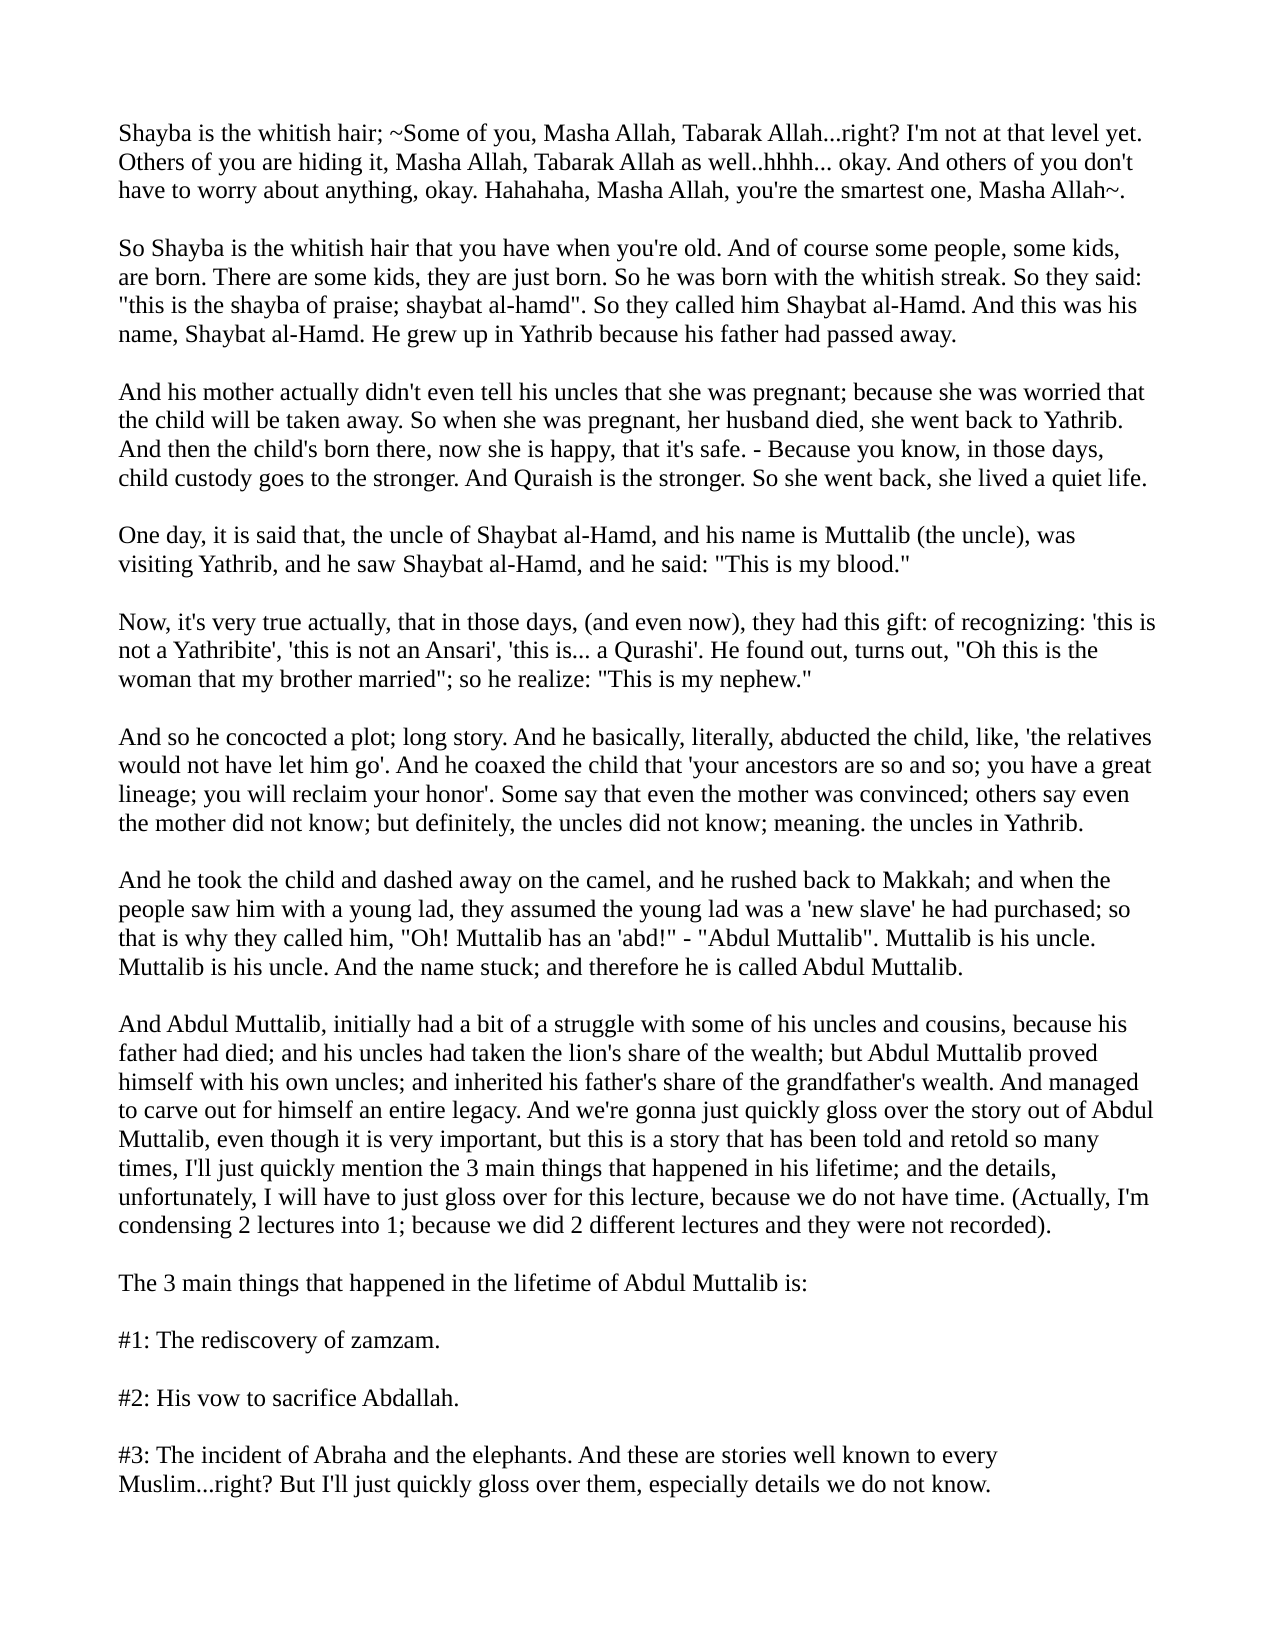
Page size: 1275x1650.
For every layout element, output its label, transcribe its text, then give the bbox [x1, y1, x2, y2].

text Shayba is the whitish hair; ~Some of you, Masha Allah, Tabarak Allah...right? I'm not at that level yet. Others of you are hiding it, Masha Allah, Tabarak Allah as well..hhhh... okay. And others of you don't have to worry about anything, okay. Hahahaha, Masha Allah, you're the smartest one, Masha Allah~. So Shayba is the whitish hair that you have when you're old. And of course some people, some kids, are born. There are some kids, they are just born. So he was born with the whitish streak. So they said: "this is the shayba of praise; shaybat al-hamd". So they called him Shaybat al-Hamd. And this was his name, Shaybat al-Hamd. He grew up in Yathrib because his father had passed away. And his mother actually didn't even tell his uncles that she was pregnant; because she was worried that the child will be taken away. So when she was pregnant, her husband died, she went back to Yathrib. And then the child's born there, now she is happy, that it's safe. - Because you know, in those days, child custody goes to the stronger. And Quraish is the stronger. So she went back, she lived a quiet life. One day, it is said that, the uncle of Shaybat al-Hamd, and his name is Muttalib (the uncle), was visiting Yathrib, and he saw Shaybat al-Hamd, and he said: "This is my blood." Now, it's very true actually, that in those days, (and even now), they had this gift: of recognizing: 'this is not a Yathribite', 'this is not an Ansari', 'this is... a Qurashi'. He found out, turns out, "Oh this is the woman that my brother married"; so he realize: "This is my nephew." And so he concocted a plot; long story. And he basically, literally, abducted the child, like, 'the relatives would not have let him go'. And he coaxed the child that 'your ancestors are so and so; you have a great lineage; you will reclaim your honor'. Some say that even the mother was convinced; others say even the mother did not know; but definitely, the uncles did not know; meaning. the uncles in Yathrib. And he took the child and dashed away on the camel, and he rushed back to Makkah; and when the people saw him with a young lad, they assumed the young lad was a 'new slave' he had purchased; so that is why they called him, "Oh! Muttalib has an 'abd!" - "Abdul Muttalib". Muttalib is his uncle. Muttalib is his uncle. And the name stuck; and therefore he is called Abdul Muttalib. And Abdul Muttalib, initially had a bit of a struggle with some of his uncles and cousins, because his father had died; and his uncles had taken the lion's share of the wealth; but Abdul Muttalib proved himself with his own uncles; and inherited his father's share of the grandfather's wealth. And managed to carve out for himself an entire legacy. And we're gonna just quickly gloss over the story out of Abdul Muttalib, even though it is very important, but this is a story that has been told and retold so many times, I'll just quickly mention the 3 main things that happened in his lifetime; and the details, unfortunately, I will have to just gloss over for this lecture, because we do not have time. (Actually, I'm condensing 2 lectures into 1; because we did 2 different lectures and they were not recorded). The 3 main things that happened in the lifetime of Abdul Muttalib is: #1: The rediscovery of zamzam. #2: His vow to sacrifice Abdallah. #3: The incident of Abraha and the elephants. And these are stories well known to every Muslim...right? But I'll just quickly gloss over them, especially details we do not know. [118, 118, 1157, 1527]
